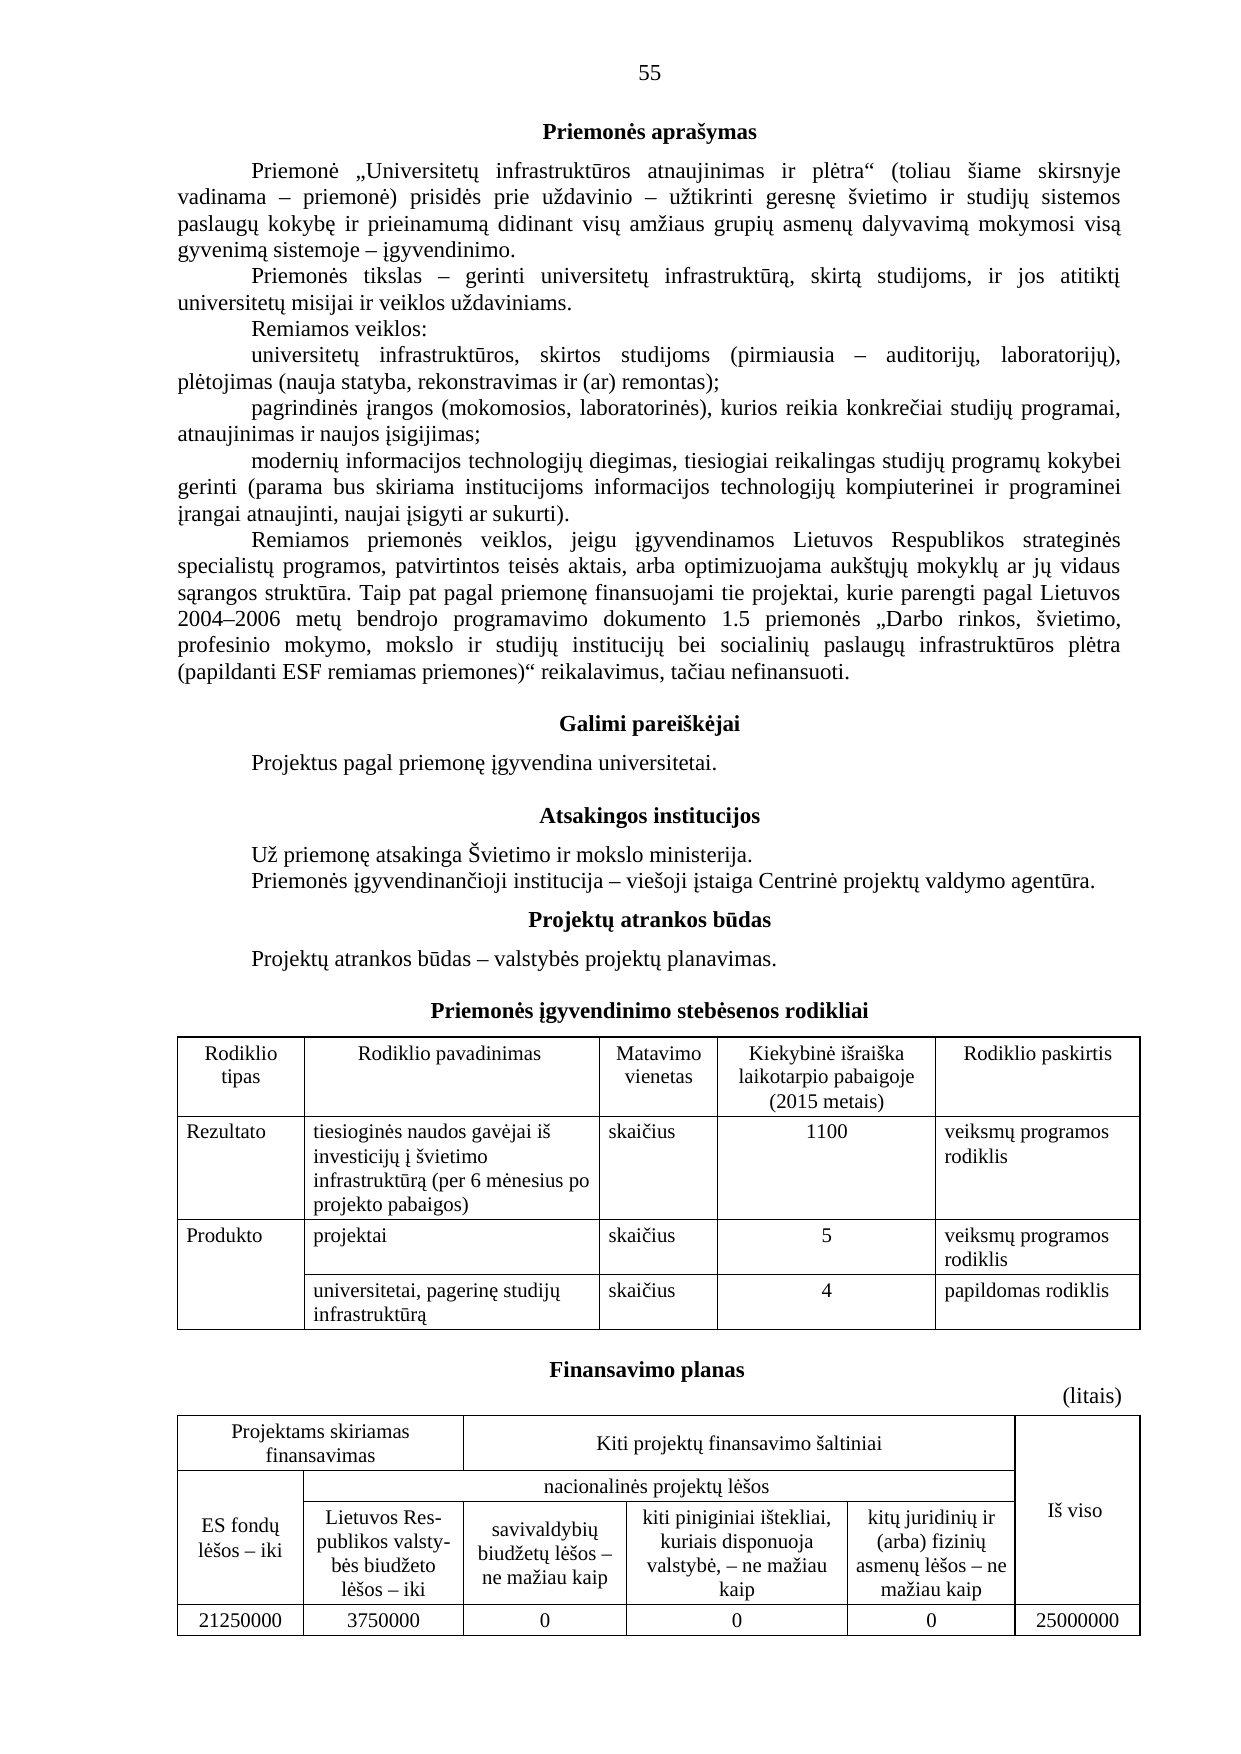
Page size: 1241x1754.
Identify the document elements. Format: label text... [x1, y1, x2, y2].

table_header Rodiklio paskirtis [936, 1038, 1139, 1116]
text Remiamos veiklos: [177, 315, 1122, 341]
text modernių informacijos technologijų diegimas, tiesiogiai reikalingas studijų programų kokybei gerinti (parama bus skiriama institucijoms informacijos technologijų kompiuterinei ir programinei įrangai atnaujinti, naujai įsigyti ar sukurti). [177, 447, 1122, 526]
text universitetų infrastruktūros, skirtos studijoms (pirmiausia – auditorijų, laboratorijų), plėtojimas (nauja statyba, rekonstravimas ir (ar) remontas); [177, 341, 1122, 394]
text Priemonės įgyvendinančioji institucija – viešoji įstaiga Centrinė projektų valdymo agentūra. [177, 867, 1122, 893]
table_cell savivaldybių biudžetų lėšos – ne mažiau kaip [464, 1502, 626, 1604]
text Projektų atrankos būdas [177, 906, 1122, 932]
table_cell projektai [305, 1220, 599, 1274]
text Galimi pareiškėjai [177, 710, 1122, 737]
table_cell veiksmų programos rodiklis [936, 1220, 1139, 1274]
table_header Iš viso [1016, 1416, 1139, 1604]
table_cell tiesioginės naudos gavėjai iš investicijų į švietimo infrastruktūrą (per 6 mėnesius po projekto pabaigos) [305, 1117, 599, 1219]
table_cell Produkto [178, 1220, 304, 1329]
table_cell nacionalinės projektų lėšos [304, 1471, 1014, 1501]
text Projektus pagal priemonę įgyvendina universitetai. [177, 749, 1122, 776]
text Remiamos priemonės veiklos, jeigu įgyvendinamos Lietuvos Respublikos strateginės specialistų programos, patvirtintos teisės aktais, arba optimizuojama aukštųjų mokyklų ar jų vidaus sąrangos struktūra. Taip pat pagal priemonę finansuojami tie projektai, kurie parengti pagal Lietuvos 2004–2006 metų bendrojo programavimo dokumento 1.5 priemonės „Darbo rinkos, švietimo, profesinio mokymo, mokslo ir studijų institucijų bei socialinių paslaugų infrastruktūros plėtra (papildanti ESF remiamas priemones)“ reikalavimus, tačiau nefinansuoti. [177, 526, 1122, 684]
text Finansavimo planas [177, 1356, 1122, 1382]
table_cell 0 [464, 1605, 626, 1635]
text Priemonės aprašymas [177, 118, 1122, 144]
table_cell 0 [627, 1605, 847, 1635]
table_cell 25000000 [1016, 1605, 1139, 1635]
table_cell 3750000 [304, 1605, 463, 1635]
text Priemonė „Universitetų infrastruktūros atnaujinimas ir plėtra“ (toliau šiame skirsnyje vadinama – priemonė) prisidės prie uždavinio – užtikrinti geresnę švietimo ir studijų sistemos paslaugų kokybę ir prieinamumą didinant visų amžiaus grupių asmenų dalyvavimą mokymosi visą gyvenimą sistemoje – įgyvendinimo. [177, 157, 1122, 262]
text Projektų atrankos būdas – valstybės projektų planavimas. [177, 945, 1122, 971]
text Už priemonę atsakinga Švietimo ir mokslo ministerija. [177, 841, 1122, 867]
table_cell 1100 [718, 1117, 935, 1219]
table_cell 0 [848, 1605, 1014, 1635]
table_cell skaičius [600, 1275, 717, 1329]
text Atsakingos institucijos [177, 802, 1122, 828]
table_cell 5 [718, 1220, 935, 1274]
text Priemonės įgyvendinimo stebėsenos rodikliai [177, 998, 1122, 1024]
table_header Rodiklio tipas [178, 1038, 304, 1116]
text Priemonės tikslas – gerinti universitetų infrastruktūrą, skirtą studijoms, ir jos atitiktį universitetų misijai ir veiklos uždaviniams. [177, 262, 1122, 315]
table_cell 21250000 [178, 1605, 303, 1635]
table_header Matavimo vienetas [600, 1038, 717, 1116]
table_cell skaičius [600, 1117, 717, 1219]
table_cell Rezultato [178, 1117, 304, 1219]
table_cell skaičius [600, 1220, 717, 1274]
table_header Projektams skiriamas finansavimas [178, 1416, 463, 1470]
table_cell papildomas rodiklis [936, 1275, 1139, 1329]
table_cell kiti piniginiai ištekliai, kuriais disponuoja valstybė, – ne mažiau kaip [627, 1502, 847, 1604]
table_header Rodiklio pavadinimas [305, 1038, 599, 1116]
table_cell kitų juridinių ir (arba) fizinių asmenų lėšos – ne mažiau kaip [848, 1502, 1014, 1604]
table_header Kiti projektų finansavimo šaltiniai [464, 1416, 1014, 1470]
table_cell 4 [718, 1275, 935, 1329]
text (litais) [177, 1382, 1122, 1409]
text pagrindinės įrangos (mokomosios, laboratorinės), kurios reikia konkrečiai studijų programai, atnaujinimas ir naujos įsigijimas; [177, 394, 1122, 447]
table_cell ES fondų lėšos – iki [178, 1471, 303, 1604]
table_cell Lietuvos Res­publikos valsty­bės biudžeto lėšos – iki [304, 1502, 463, 1604]
table_cell veiksmų programos rodiklis [936, 1117, 1139, 1219]
table_header Kiekybinė išraiška laikotarpio pabaigoje (2015 metais) [718, 1038, 935, 1116]
table_cell universitetai, pagerinę studijų infrastruktūrą [305, 1275, 599, 1329]
